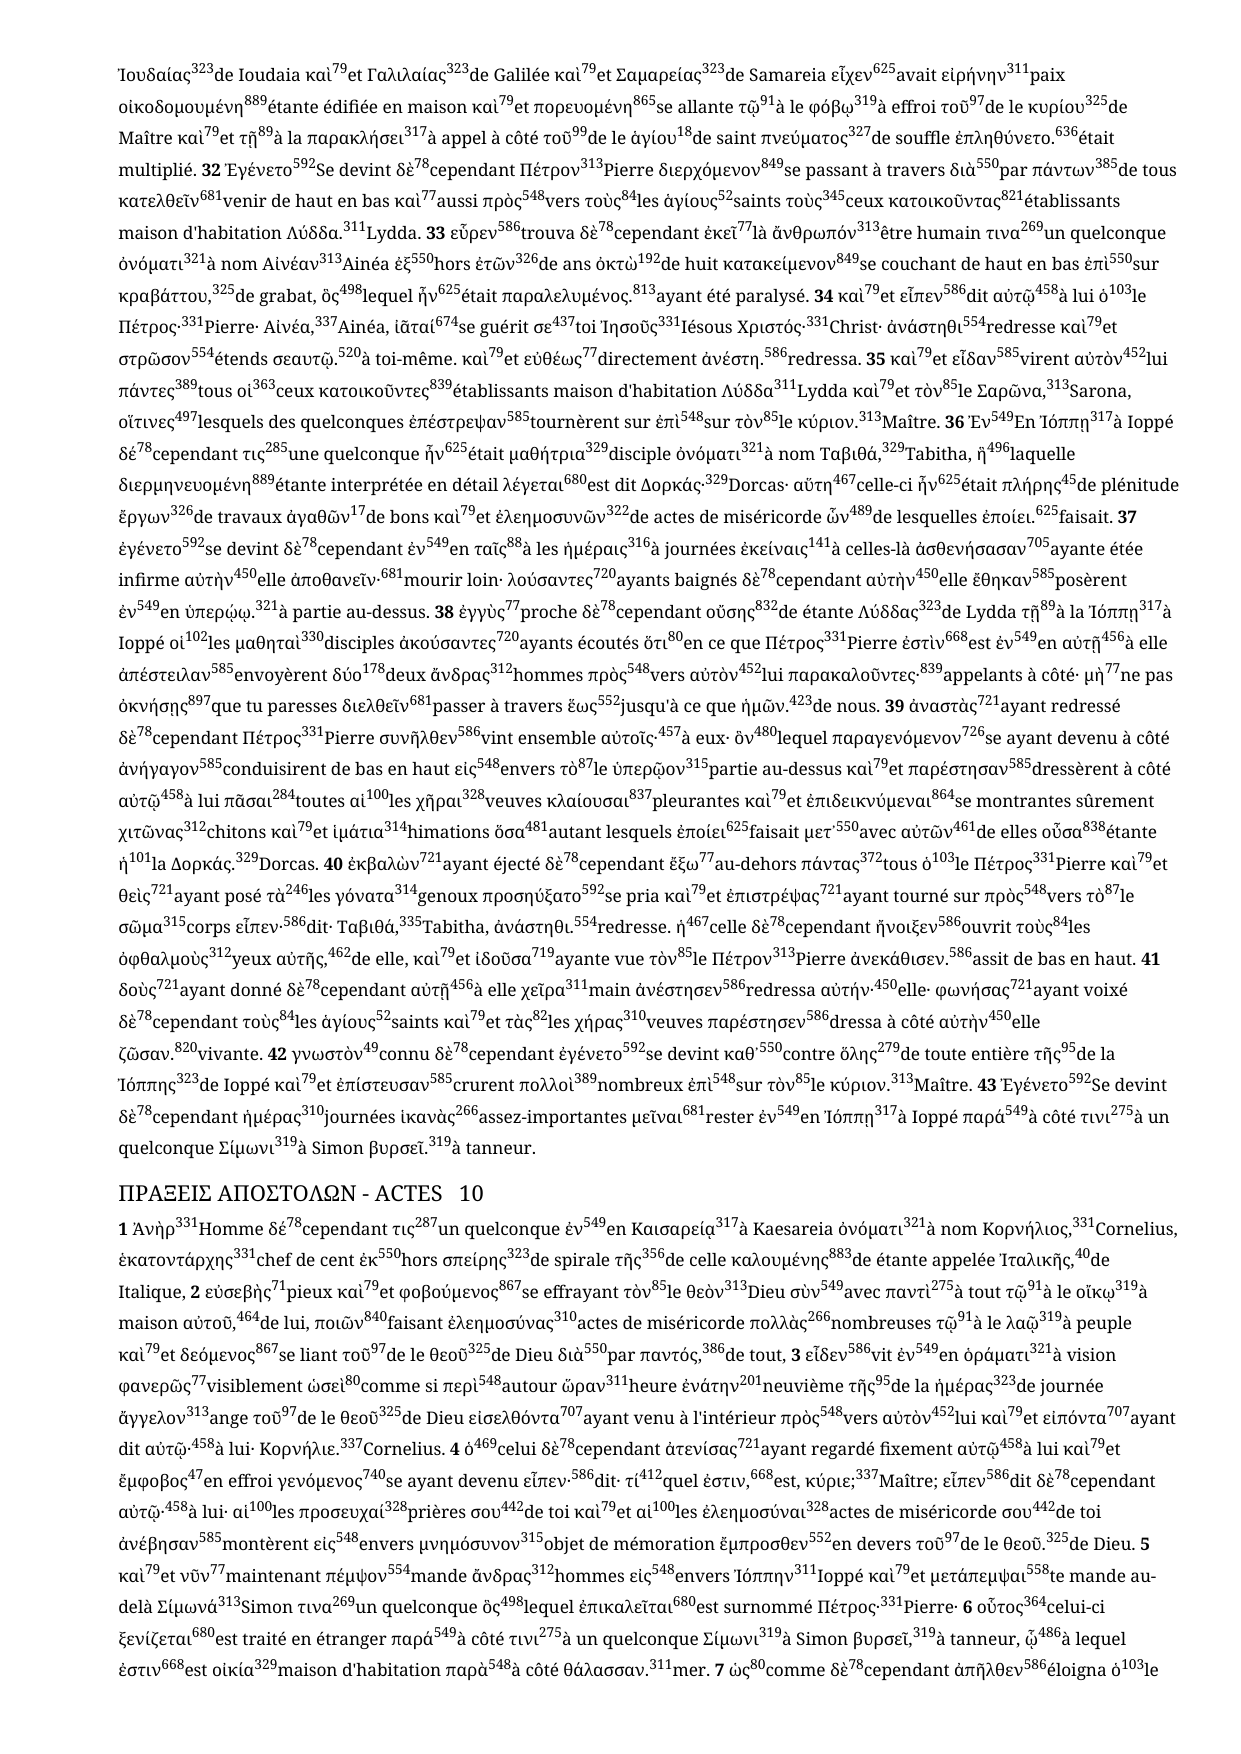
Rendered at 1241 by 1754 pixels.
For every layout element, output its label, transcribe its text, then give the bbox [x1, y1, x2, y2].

text 1 Ὁ103Le δὲ78cependant Σαῦλος331Saul ἔτι77encore ἐμπνέων840inspirant souffle ἀπειλῆς323de menace καὶ79et φόνου325de meurtre εἰς548envers τοὺς84les μαθητὰς312disciples τοῦ97de le κυρίου,325de Maître, προσελθὼν721ayant venu vers τῷ91à le ἀρχιερεῖ319à chef sacrificateur 2 ᾐτήσατο592se demanda παρ᾽550à côté αὐτοῦ464de lui ἐπιστολὰς310épîtres εἰς548envers Δαμασκὸν311Damas πρὸς548vers τὰς82les συναγωγάς,310synagogues, ὅπως80de telle manière que ἐάν80si le cas échéant τινας372des quelconques εὕρῃ899que trouve τῆς95de la ὁδοῦ323de chemin ὄντας,821étants, ἄνδρας312hommes τε79en outre καὶ79et γυναῖκας,310femmes, δεδεμένους795ayants étés liés ἀγάγῃ899que conduise εἰς548envers Ἰερουσαλήμ.311Ierousalem. 3 Ἐν549En δὲ78cependant τῷ354à ce πορεύεσθαι690se aller ἐγένετο592se devint αὐτὸν452lui ἐγγίζειν689approcher τῇ89à la Δαμασκῷ,317à Damas, ἐξαίφνης77soudainement τε79en outre αὐτὸν452lui περιήστραψεν586éclaira autour φῶς333lumière ἐκ550hors τοῦ97de le οὐρανοῦ325de ciel 4 καὶ79et πεσὼν721ayant tombé ἐπὶ548sur τὴν83la γῆν311terre ἤκουσεν586écouta φωνὴν311voix λέγουσαν820disante αὐτῷ·458à lui· Σαοὺλ337Saoul Σαούλ,337Saoul, τί399quel με417moi διώκεις;666tu poursuis; 5 εἶπεν586dit δέ·78cependant· τίς410quel εἶ,666tu es, κύριε;337Maître; ὁ469celui δέ·78cependant· ἐγώ431moi εἰμι664je suis Ἰησοῦς331Iésous ὃν480lequel σὺ448toi διώκεις·666tu poursuis· 6 ἀλλ᾽79mais ἀνάστηθι554redresse καὶ79et εἴσελθε554viens à l'intérieur εἰς548envers τὴν83la πόλιν311cité καὶ79et λαληθήσεταί619sera bavardé σοι439à toi ὅ482lequel τί375un quelconque σε437toi δεῖ668lie ποιεῖν.689faire. 7 οἱ102les δὲ78cependant ἄνδρες330hommes οἱ497ceux συνοδεύοντες839cheminants avec αὐτῷ458à lui εἱστήκεισαν658avaient dressé ἐνεοί,70muets, ἀκούοντες839écoutants μὲν79certes τῆς95de la φωνῆς323de voix μηδένα373ne pas un δὲ78cependant θεωροῦντες.839observants. 8 ἠγέρθη600fut éveillé δὲ78cependant Σαῦλος331Saul ἀπὸ550au loin τῆς95de la γῆς,323de terre, ἀνεῳγμένων806de ayants étés ouverts δὲ78cependant τῶν96de les ὀφθαλμῶν324de yeux αὐτοῦ464de lui οὐδὲν375aucun ἔβλεπεν·625regardait· χειραγωγοῦντες839menants en main δὲ78cependant αὐτὸν452lui εἰσήγαγον585conduisirent à l'intérieur εἰς548envers Δαμασκόν.311Damas. 9 καὶ79et ἦν625était ἡμέρας310journées τρεῖς176trois μὴ77ne pas βλέπων840regardant καὶ79et οὐκ77non ἔφαγεν586mangea οὐδὲ79non cependant ἔπιεν.586but. 10 Ἦν625Était δέ78cependant τις287un quelconque μαθητὴς331disciple ἐν549en Δαμασκῷ317à Damas ὀνόματι321à nom Ἁνανίας,331Ananias, καὶ79et εἶπεν586dit πρὸς548vers αὐτὸν452lui ἐν549en ὁράματι321à vision ὁ103le κύριος·331Maître· Ἁνανία.337Ananias. ὁ469celui δὲ78cependant εἶπεν·586dit· ἰδοὺ306voici ἐγώ,431moi, κύριε.337Maître. 11 ὁ103le δὲ78cependant κύριος331Maître πρὸς548vers αὐτόν·452lui· ἀναστὰς721ayant redressé πορεύθητι563sois allé ἐπὶ548sur τὴν83la ῥύμην311rue τὴν344celle καλουμένην873étante appelée Εὐθεῖαν30Directe καὶ79et ζήτησον554cherche ἐν549en οἰκίᾳ317à maison d'habitation Ἰούδα325de Iouda Σαῦλον313Saul ὀνόματι321à nom Ταρσέα·313De Tarse· ἰδοὺ306voici γὰρ79car προσεύχεται674se prie 12 καὶ79et εἶδεν586vit ἄνδρα313homme [ἐν549[en ὁράματι]321à vision] Ἁνανίαν313Ananias ὀνόματι321à nom εἰσελθόντα707ayant venu à l'intérieur καὶ79et ἐπιθέντα707ayant surposé αὐτῷ458à lui [τὰς]242[les] χεῖρας310mains ὅπως80de telle manière que ἀναβλέψῃ.899que regarde de bas en haut. 13 ἀπεκρίθη600fut répondu δὲ78cependant Ἁνανίας·331Ananias· κύριε,337Maître, ἤκουσα582j'écoutai ἀπὸ550au loin πολλῶν383de nombreux περὶ550autour τοῦ97de le ἀνδρὸς325de homme τούτου150de celui-ci ὅσα296autant lesquels κακὰ54malicieux τοῖς90à les ἁγίοις58à saints σου442de toi ἐποίησεν586fit ἐν549en Ἰερουσαλήμ·317à Ierousalem· 14 καὶ79et ὧδε77ici ἔχει668a ἐξουσίαν311autorité παρὰ550à côté τῶν96de les ἀρχιερέων324de chefs sacrificateurs δῆσαι681lier πάντας372tous τοὺς345ceux ἐπικαλουμένους848se surnommants τὸ87le ὄνομά315nom σου.442de toi. 15 εἶπεν586dit δὲ78cependant πρὸς548vers αὐτὸν452lui ὁ103le κύριος·331Maître· πορεύου,574te va, ὅτι80en ce que σκεῦος333ustensile ἐκλογῆς323de élection ἐστίν668est μοι420à moi οὗτος364celui-ci τοῦ360de ce βαστάσαι681mettre en charge τὸ87le ὄνομά315nom μου424de moi ἐνώπιον552en devant ἐθνῶν326de ethnies τε79en outre καὶ77aussi βασιλέων324de rois υἱῶν324de fils τε79en outre Ἰσραήλ·325de Israël· 16 ἐγὼ431moi γὰρ79car ὑποδείξω602je montrerai en dessous αὐτῷ458à lui ὅσα481autant lesquels δεῖ668lie αὐτὸν452lui ὑπὲρ550au-dessus τοῦ99de le ὀνόματός327de nom μου424de moi παθεῖν.681souffrir. 17 Ἀπῆλθεν586Éloigna δὲ78cependant Ἁνανίας331Ananias καὶ79et εἰσῆλθεν586vint à l'intérieur εἰς548envers τὴν83la οἰκίαν311maison d'habitation καὶ79et ἐπιθεὶς721ayant surposé ἐπ᾽548sur αὐτὸν452lui τὰς242les χεῖρας310mains εἶπεν·586dit· Σαοὺλ337Saoul ἀδελφέ,337frère, ὁ103le κύριος331Maître ἀπέσταλκέν642a envoyé με,417moi, Ἰησοῦς331Iésous ὁ364celui ὀφθείς760ayant été vu σοι439à toi ἐν549en τῇ89à la ὁδῷ317à chemin ᾗ484à laquelle ἤρχου,629tu te venais, ὅπως80de telle manière que ἀναβλέψῃς897que tu regardes de bas en haut καὶ79et πλησθῇς909que tu sois rempli πνεύματος327de souffle ἁγίου.18de saint. 18 καὶ79et εὐθέως77directement ἀπέπεσαν585tombèrent loin αὐτοῦ464de lui ἀπὸ550au loin τῶν96de les ὀφθαλμῶν324de yeux ὡς80comme λεπίδες,328écailles, ἀνέβλεψέν586regarda de bas en haut τε79en outre καὶ79et ἀναστὰς721ayant redressé ἐβαπτίσθη600fut baptisé 19 καὶ79et λαβὼν721ayant pris τροφὴν311nourriture ἐνισχύθη.600fut fortifié intérieurement. Ἐγένετο592Se devint δὲ78cependant μετὰ550avec τῶν96de les ἐν549en Δαμασκῷ317à Damas μαθητῶν324de disciples ἡμέρας310journées τινὰς266des quelconques 20 καὶ79et εὐθέως77directement ἐν549en ταῖς88à les συναγωγαῖς316à synagogues ἐκήρυσσεν625annonçait τὸν85le Ἰησοῦν313Iésous ὅτι80en ce que οὗτός364celui-ci ἐστιν668est ὁ103le υἱὸς331fils τοῦ97de le θεοῦ.325de Dieu. 21 ἐξίσταντο630se extasiaient δὲ78cependant πάντες389tous οἱ363ceux ἀκούοντες839écoutants καὶ79et ἔλεγον·624disaient· οὐχ340non οὗτός364celui-ci ἐστιν668est ὁ364celui πορθήσας721ayant ravagé εἰς548envers Ἰερουσαλὴμ311Ierousalem τοὺς345ceux ἐπικαλουμένους848se surnommants τὸ87le ὄνομα315nom τοῦτο,140ce-ci, καὶ79et ὧδε77ici εἰς548envers τοῦτο348ce-ci ἐληλύθει659avait venu ἵνα80afin que δεδεμένους795ayants étés liés αὐτοὺς451eux ἀγάγῃ899que conduise ἐπὶ548sur τοὺς84les ἀρχιερεῖς;312chefs sacrificateurs; 22 Σαῦλος331Saul δὲ78cependant μᾶλλον77davantage ἐνεδυναμοῦτο636était fortifié dans καὶ79et συνέχυννεν625versait ensemble dans la confusion [τοὺς]84[les] Ἰουδαίους52Ioudaiens τοὺς345ceux κατοικοῦντας821établissants maison d'habitation ἐν549en Δαμασκῷ317à Damas συμβιβάζων840conciliant ὅτι80en ce que οὗτός364celui-ci ἐστιν668est ὁ103le χριστός.331Christ. 23 Ὡς80Comme δὲ78cependant ἐπληροῦντο635étaient fait plénitude ἡμέραι328journées ἱκαναί,19assez-importantes, συνεβουλεύσαντο591se conseillèrent οἱ102les Ἰουδαῖοι70Ioudaiens ἀνελεῖν681saisir de bas en haut αὐτόν·452lui· 24 ἐγνώσθη600fut connu δὲ78cependant τῷ91à le Σαύλῳ319à Saul ἡ101la ἐπιβουλὴ329complot αὐτῶν.463de eux. παρετηροῦντο630se épiaient δὲ78cependant καὶ77aussi τὰς82les πύλας310porches ἡμέρας323de journée τε79en outre καὶ79et νυκτὸς323de nuit ὅπως80de telle manière que αὐτὸν452lui ἀνέλωσιν·898que saisissent de bas en haut· 25 λαβόντες720ayants pris δὲ78cependant οἱ102les μαθηταὶ330disciples αὐτοῦ464de lui νυκτὸς323de nuit διὰ550par τοῦ99de le τείχους327de muraille καθῆκαν585firent descendre αὐτὸν452lui χαλάσαντες720ayants lâchés ἐν549en σπυρίδι.317à corbeille. 26 Παραγενόμενος740Se ayant devenu à côté δὲ78cependant εἰς548envers Ἰερουσαλὴμ311Ierousalem ἐπείραζεν625mettait en tentation κολλᾶσθαι692être collé τοῖς90à les μαθηταῖς,318à disciples, καὶ79et πάντες389tous ἐφοβοῦντο630se effrayaient αὐτὸν452lui μὴ77ne pas πιστεύοντες839croyants ὅτι80en ce que ἐστὶν668est μαθητής.331disciple. 27 Βαρναβᾶς331Bar-Nabas δὲ78cependant ἐπιλαβόμενος740se ayant emparé αὐτὸν452lui ἤγαγεν586conduisit πρὸς548vers τοὺς84les ἀποστόλους312envoyés καὶ79et διηγήσατο592se raconta complètement αὐτοῖς457à eux πῶς77comment? ἐν549en τῇ89à la ὁδῷ317à chemin εἶδεν586vit τὸν85le κύριον313Maître καὶ79et ὅτι80en ce que ἐλάλησεν586bavarda αὐτῷ458à lui καὶ79et πῶς77comment? ἐν549en Δαμασκῷ317à Damas ἐπαρρησιάσατο592se oralisa franchement ἐν549en τῷ93à le ὀνόματι321à nom τοῦ97de le Ἰησοῦ.325de Iésous. 28 καὶ79et ἦν625était μετ᾽550avec αὐτῶν463de eux εἰσπορευόμενος867se allant à l'intérieur καὶ79et ἐκπορευόμενος867se allant au dehors εἰς548envers Ἰερουσαλήμ,311Ierousalem, παρρησιαζόμενος867se oralisant franchement ἐν549en τῷ93à le ὀνόματι321à nom τοῦ97de le κυρίου,325de Maître, 29 ἐλάλει625bavardait τε79en outre καὶ79et συνεζήτει625cherchait ensemble πρὸς548vers τοὺς84les Ἑλληνιστάς,312Hellénistes, οἱ468ceux δὲ78cependant ἐπεχείρουν624mettaient la main sur ἀνελεῖν681saisir de bas en haut αὐτόν.452lui. 30 ἐπιγνόντες720ayants reconnus δὲ78cependant οἱ102les ἀδελφοὶ330frères κατήγαγον585menèrent de haut en bas αὐτὸν452lui εἰς548envers Καισάρειαν311Kaesareia καὶ79et ἐξαπέστειλαν585envoyèrent dehors αὐτὸν452lui εἰς548envers Ταρσόν.311Tarse. 31 Ἡ101La μὲν77certes οὖν79donc ἐκκλησία329église καθ᾽550contre ὅλης279de toute entière τῆς95de la Ἰουδαίας323de Ioudaia καὶ79et Γαλιλαίας323de Galilée καὶ79et Σαμαρείας323de Samareia εἶχεν625avait εἰρήνην311paix οἰκοδομουμένη889étante édifiée en maison καὶ79et πορευομένη865se allante τῷ91à le φόβῳ319à effroi τοῦ97de le κυρίου325de Maître καὶ79et τῇ89à la παρακλήσει317à appel à côté τοῦ99de le ἁγίου18de saint πνεύματος327de souffle ἐπληθύνετο.636était multiplié. 32 Ἐγένετο592Se devint δὲ78cependant Πέτρον313Pierre διερχόμενον849se passant à travers διὰ550par πάντων385de tous κατελθεῖν681venir de haut en bas καὶ77aussi πρὸς548vers τοὺς84les ἁγίους52saints τοὺς345ceux κατοικοῦντας821établissants maison d'habitation Λύδδα.311Lydda. 33 εὗρεν586trouva δὲ78cependant ἐκεῖ77là ἄνθρωπόν313être humain τινα269un quelconque ὀνόματι321à nom Αἰνέαν313Ainéa ἐξ550hors ἐτῶν326de ans ὀκτὼ192de huit κατακείμενον849se couchant de haut en bas ἐπὶ550sur κραβάττου,325de grabat, ὃς498lequel ἦν625était παραλελυμένος.813ayant été paralysé. 34 καὶ79et εἶπεν586dit αὐτῷ458à lui ὁ103le Πέτρος·331Pierre· Αἰνέα,337Ainéa, ἰᾶταί674se guérit σε437toi Ἰησοῦς331Iésous Χριστός·331Christ· ἀνάστηθι554redresse καὶ79et στρῶσον554étends σεαυτῷ.520à toi-même. καὶ79et εὐθέως77directement ἀνέστη.586redressa. 35 καὶ79et εἶδαν585virent αὐτὸν452lui πάντες389tous οἱ363ceux κατοικοῦντες839établissants maison d'habitation Λύδδα311Lydda καὶ79et τὸν85le Σαρῶνα,313Sarona, οἵτινες497lesquels des quelconques ἐπέστρεψαν585tournèrent sur ἐπὶ548sur τὸν85le κύριον.313Maître. 36 Ἐν549En Ἰόππῃ317à Ioppé δέ78cependant τις285une quelconque ἦν625était μαθήτρια329disciple ὀνόματι321à nom Ταβιθά,329Tabitha, ἣ496laquelle διερμηνευομένη889étante interprétée en détail λέγεται680est dit Δορκάς·329Dorcas· αὕτη467celle-ci ἦν625était πλήρης45de plénitude ἔργων326de travaux ἀγαθῶν17de bons καὶ79et ἐλεημοσυνῶν322de actes de miséricorde ὧν489de lesquelles ἐποίει.625faisait. 37 ἐγένετο592se devint δὲ78cependant ἐν549en ταῖς88à les ἡμέραις316à journées ἐκείναις141à celles-là ἀσθενήσασαν705ayante étée infirme αὐτὴν450elle ἀποθανεῖν·681mourir loin· λούσαντες720ayants baignés δὲ78cependant αὐτὴν450elle ἔθηκαν585posèrent ἐν549en ὑπερῴῳ.321à partie au-dessus. 38 ἐγγὺς77proche δὲ78cependant οὔσης832de étante Λύδδας323de Lydda τῇ89à la Ἰόππῃ317à Ioppé οἱ102les μαθηταὶ330disciples ἀκούσαντες720ayants écoutés ὅτι80en ce que Πέτρος331Pierre ἐστὶν668est ἐν549en αὐτῇ456à elle ἀπέστειλαν585envoyèrent δύο178deux ἄνδρας312hommes πρὸς548vers αὐτὸν452lui παρακαλοῦντες·839appelants à côté· μὴ77ne pas ὀκνήσῃς897que tu paresses διελθεῖν681passer à travers ἕως552jusqu'à ce que ἡμῶν.423de nous. 39 ἀναστὰς721ayant redressé δὲ78cependant Πέτρος331Pierre συνῆλθεν586vint ensemble αὐτοῖς·457à eux· ὃν480lequel παραγενόμενον726se ayant devenu à côté ἀνήγαγον585conduisirent de bas en haut εἰς548envers τὸ87le ὑπερῷον315partie au-dessus καὶ79et παρέστησαν585dressèrent à côté αὐτῷ458à lui πᾶσαι284toutes αἱ100les χῆραι328veuves κλαίουσαι837pleurantes καὶ79et ἐπιδεικνύμεναι864se montrantes sûrement χιτῶνας312chitons καὶ79et ἱμάτια314himations ὅσα481autant lesquels ἐποίει625faisait μετ᾽550avec αὐτῶν461de elles οὖσα838étante ἡ101la Δορκάς.329Dorcas. 40 ἐκβαλὼν721ayant éjecté δὲ78cependant ἔξω77au-dehors πάντας372tous ὁ103le Πέτρος331Pierre καὶ79et θεὶς721ayant posé τὰ246les γόνατα314genoux προσηύξατο592se pria καὶ79et ἐπιστρέψας721ayant tourné sur πρὸς548vers τὸ87le σῶμα315corps εἶπεν·586dit· Ταβιθά,335Tabitha, ἀνάστηθι.554redresse. ἡ467celle δὲ78cependant ἤνοιξεν586ouvrit τοὺς84les ὀφθαλμοὺς312yeux αὐτῆς,462de elle, καὶ79et ἰδοῦσα719ayante vue τὸν85le Πέτρον313Pierre ἀνεκάθισεν.586assit de bas en haut. 41 δοὺς721ayant donné δὲ78cependant αὐτῇ456à elle χεῖρα311main ἀνέστησεν586redressa αὐτήν·450elle· φωνήσας721ayant voixé δὲ78cependant τοὺς84les ἁγίους52saints καὶ79et τὰς82les χήρας310veuves παρέστησεν586dressa à côté αὐτὴν450elle ζῶσαν.820vivante. 42 γνωστὸν49connu δὲ78cependant ἐγένετο592se devint καθ᾽550contre ὅλης279de toute entière τῆς95de la Ἰόππης323de Ioppé καὶ79et ἐπίστευσαν585crurent πολλοὶ389nombreux ἐπὶ548sur τὸν85le κύριον.313Maître. 43 Ἐγένετο592Se devint δὲ78cependant ἡμέρας310journées ἱκανὰς266assez-importantes μεῖναι681rester ἐν549en Ἰόππῃ317à Ioppé παρά549à côté τινι275à un quelconque Σίμωνι319à Simon βυρσεῖ.319à tanneur. [118, 59, 1181, 1160]
text ΠΡΑΞΕΙΣ ΑΠΟΣΤΟΛΩΝ - ACTES 10 [118, 1178, 1181, 1208]
text 1 Ἀνὴρ331Homme δέ78cependant τις287un quelconque ἐν549en Καισαρείᾳ317à Kaesareia ὀνόματι321à nom Κορνήλιος,331Cornelius, ἑκατοντάρχης331chef de cent ἐκ550hors σπείρης323de spirale τῆς356de celle καλουμένης883de étante appelée Ἰταλικῆς,40de Italique, 2 εὐσεβὴς71pieux καὶ79et φοβούμενος867se effrayant τὸν85le θεὸν313Dieu σὺν549avec παντὶ275à tout τῷ91à le οἴκῳ319à maison αὐτοῦ,464de lui, ποιῶν840faisant ἐλεημοσύνας310actes de miséricorde πολλὰς266nombreuses τῷ91à le λαῷ319à peuple καὶ79et δεόμενος867se liant τοῦ97de le θεοῦ325de Dieu διὰ550par παντός,386de tout, 3 εἶδεν586vit ἐν549en ὁράματι321à vision φανερῶς77visiblement ὡσεὶ80comme si περὶ548autour ὥραν311heure ἐνάτην201neuvième τῆς95de la ἡμέρας323de journée ἄγγελον313ange τοῦ97de le θεοῦ325de Dieu εἰσελθόντα707ayant venu à l'intérieur πρὸς548vers αὐτὸν452lui καὶ79et εἰπόντα707ayant dit αὐτῷ·458à lui· Κορνήλιε.337Cornelius. 4 ὁ469celui δὲ78cependant ἀτενίσας721ayant regardé fixement αὐτῷ458à lui καὶ79et ἔμφοβος47en effroi γενόμενος740se ayant devenu εἶπεν·586dit· τί412quel ἐστιν,668est, κύριε;337Maître; εἶπεν586dit δὲ78cependant αὐτῷ·458à lui· αἱ100les προσευχαί328prières σου442de toi καὶ79et αἱ100les ἐλεημοσύναι328actes de miséricorde σου442de toi ἀνέβησαν585montèrent εἰς548envers μνημόσυνον315objet de mémoration ἔμπροσθεν552en devers τοῦ97de le θεοῦ.325de Dieu. 5 καὶ79et νῦν77maintenant πέμψον554mande ἄνδρας312hommes εἰς548envers Ἰόππην311Ioppé καὶ79et μετάπεμψαι558te mande au-delà Σίμωνά313Simon τινα269un quelconque ὃς498lequel ἐπικαλεῖται680est surnommé Πέτρος·331Pierre· 6 οὗτος364celui-ci ξενίζεται680est traité en étranger παρά549à côté τινι275à un quelconque Σίμωνι319à Simon βυρσεῖ,319à tanneur, ᾧ486à lequel ἐστιν668est οἰκία329maison d'habitation παρὰ548à côté θάλασσαν.311mer. 7 ὡς80comme δὲ78cependant ἀπῆλθεν586éloigna ὁ103le ἄγγελος331ange ὁ364celui λαλῶν840bavardant αὐτῷ,458à lui, φωνήσας721ayant voixé δύο52deux τῶν96de les οἰκετῶν324de habitants de maison καὶ79et στρατιώτην313soldat εὐσεβῆ4pieux τῶν357de ceux προσκαρτερούντων833de endurants auprès αὐτῷ458à lui 8 καὶ79et ἐξηγησάμενος740se ayant raconté ἅπαντα374en totalités αὐτοῖς457à eux ἀπέστειλεν586envoya αὐτοὺς451eux εἰς548envers τὴν83la Ἰόππην.311Ioppé. 9 Τῇ350à Celle δὲ78cependant ἐπαύριον,77lendemain, ὁδοιπορούντων833de allants en chemin ἐκείνων357de ceux-là καὶ79et τῇ89à la πόλει317à cité ἐγγιζόντων,833de approchants, ἀνέβη586monta Πέτρος331Pierre ἐπὶ548sur τὸ87le δῶμα315dôme προσεύξασθαι682se prier περὶ548autour ὥραν311heure ἕκτην.201sixième. 10 ἐγένετο592se devint δὲ78cependant πρόσπεινος47affamé auprès καὶ79et ἤθελεν625voulait γεύσασθαι.682se goûter. παρασκευαζόντων833de équipants à côté δὲ78cependant αὐτῶν463de eux ἐγένετο592se devint ἐπ᾽548sur αὐτὸν452lui ἔκστασις329extase 11 καὶ79et θεωρεῖ668observe τὸν85le οὐρανὸν313ciel ἀνεῳγμένον796ayant été ouvert καὶ79et καταβαῖνον824descendant σκεῦός315ustensile τι271un quelconque ὡς80comme ὀθόνην311toile de fin lin μεγάλην2grande τέσσαρσιν182à quatre ἀρχαῖς316à origines καθιέμενον877étant fait descendre ἐπὶ550sur τῆς95de la γῆς,323de terre, 12 ἐν549en ᾧ488à lequel ὑπῆρχεν625subsistait πάντα288tous τὰ104les τετράποδα72quadrupèdes καὶ79et ἑρπετὰ332reptiles τῆς95de la γῆς323de terre καὶ79et πετεινὰ332volatiles τοῦ97de le οὐρανοῦ.325de ciel. 13 καὶ79et ἐγένετο592se devint φωνὴ329voix πρὸς548vers αὐτόν·452lui· ἀναστάς,721ayant redressé, Πέτρε,337Pierre, θῦσον554sacrifie καὶ79et φάγε.554mange. 14 ὁ103le δὲ78cependant Πέτρος331Pierre εἶπεν·586dit· μηδαμῶς,77certainement non, κύριε,337Maître, ὅτι80en ce que οὐδέποτε77pas cependant à un moment ἔφαγον582je mangeai πᾶν271tout κοινὸν55commun καὶ79et ἀκάθαρτον.55impur. 15 καὶ79et φωνὴ329voix πάλιν77de nouveau ἐκ550hors δευτέρου67de deuxième πρὸς548vers αὐτόν·452lui· ἃ481lesquels ὁ103le θεὸς331Dieu ἐκαθάρισεν,586purifia, σὺ448toi μὴ77ne pas κοίνου.570rends commun. 16 τοῦτο366ce-ci δὲ78cependant ἐγένετο592se devint ἐπὶ547sur τρὶς77trois fois καὶ79et εὐθὺς77directement ἀνελήμφθη600fut pris de bas en haut τὸ105le σκεῦος333ustensile εἰς548envers τὸν85le οὐρανόν.313ciel. 17 Ὡς80Comme δὲ78cependant ἐν549en ἑαυτῷ533à lui-même διηπόρει625hésitait complètement ὁ103le Πέτρος331Pierre τί412quel ἂν340le cas échéant εἴη700que soit τὸ105le ὅραμα333vision ὃ482lequel εἶδεν,586vit, ἰδοὺ306voici οἱ102les ἄνδρες330hommes οἱ363ceux ἀπεσταλμένοι812ayants étés envoyés ὑπὸ550sous τοῦ97de le Κορνηλίου325de Cornelius διερωτήσαντες720ayants interrogés à travers τὴν83la οἰκίαν311maison d'habitation τοῦ97de le Σίμωνος325de Simon ἐπέστησαν585présentèrent ἐπὶ548sur τὸν85le πυλῶνα,313portail, 18 καὶ79et φωνήσαντες720ayants voixés ἐπυνθάνοντο630se enquéraient εἰ80si Σίμων331Simon ὁ498celui ἐπικαλούμενος891étant surnommé Πέτρος331Pierre ἐνθάδε77ici-même ξενίζεται.680est traité en étranger. 19 Τοῦ97de Le δὲ78cependant Πέτρου325de Pierre διενθυμουμένου861de se réfléchissant deux fois περὶ550autour τοῦ99de le ὁράματος327de vision εἶπεν586dit [αὐτῷ]458[à lui] τὸ105le πνεῦμα·333souffle· ἰδοὺ306voici ἄνδρες330hommes τρεῖς196trois ζητοῦσιν667cherchent σε,437toi, 20 ἀλλ᾽79mais ἀναστὰς721ayant redressé κατάβηθι554descends καὶ79et πορεύου574te va σὺν549avec αὐτοῖς457à eux μηδὲν375ne pas un διακρινόμενος867se jugeant à travers ὅτι80en ce que ἐγὼ431moi ἀπέσταλκα638j'ai envoyé αὐτούς.451eux. 21 καταβὰς721ayant descendu δὲ78cependant Πέτρος331Pierre πρὸς548vers τοὺς84les ἄνδρας312hommes εἶπεν·586dit· ἰδοὺ306voici ἐγώ431moi εἰμι664je suis ὃν480lequel ζητεῖτε·665vous cherchez· τίς408quelle ἡ101la αἰτία329cause δι᾽548par le fait de ἣν478laquelle πάρεστε;665vous êtes à côté; 22 οἱ468ceux δὲ78cependant εἶπαν·585dirent· Κορνήλιος331Cornelius ἑκατοντάρχης,331chef de cent, ἀνὴρ331homme δίκαιος22juste καὶ79et φοβούμενος867se effrayant τὸν85le θεόν,313Dieu, μαρτυρούμενός891étant témoigné τε79en outre ὑπὸ550sous ὅλου283de tout entier τοῦ99de le ἔθνους327de ethnie τῶν96de les Ἰουδαίων,64de Ioudaiens, ἐχρηματίσθη600fut négocié du besoin ὑπὸ550sous ἀγγέλου325de ange ἁγίου16de saint μεταπέμψασθαί682se mander au-delà σε437toi εἰς548envers τὸν85le οἶκον313maison αὐτοῦ464de lui καὶ79et ἀκοῦσαι681écouter ῥήματα314oraux παρὰ550à côté σοῦ.442de toi. 23 εἰσκαλεσάμενος740se ayant appelé envers οὖν79donc αὐτοὺς451eux ἐξένισεν.586traita en étranger. Τῇ350à Celle δὲ78cependant ἐπαύριον77lendemain ἀναστὰς721ayant redressé ἐξῆλθεν586sortit σὺν549avec αὐτοῖς457à eux καί79et τινες389des quelconques τῶν96de les ἀδελφῶν324de frères τῶν357de ceux ἀπὸ550au loin Ἰόππης323de Ioppé συνῆλθον585vinrent ensemble αὐτῷ.458à lui. 24 τῇ350à celle δὲ78cependant ἐπαύριον77lendemain εἰσῆλθεν586vint à l'intérieur εἰς548envers τὴν83la Καισάρειαν.311Kaesareia. ὁ103le δὲ78cependant Κορνήλιος331Cornelius ἦν625était προσδοκῶν840attendant αὐτοὺς451eux συγκαλεσάμενος740se ayant appelé ensemble τοὺς84les συγγενεῖς52congénitaux αὐτοῦ464de lui καὶ79et τοὺς84les ἀναγκαίους3nécessaires φίλους.52amis. 25 Ὡς80Comme δὲ78cependant ἐγένετο592se devint τοῦ360de ce εἰσελθεῖν681venir à l'intérieur τὸν85le Πέτρον,313Pierre, συναντήσας721ayant rencontré avec αὐτῷ458à lui ὁ103le Κορνήλιος331Cornelius πεσὼν721ayant tombé ἐπὶ548sur τοὺς244les πόδας312pieds προσεκύνησεν.586prosterna vers. 26 ὁ103le δὲ78cependant Πέτρος331Pierre ἤγειρεν586éveilla αὐτὸν452lui λέγων·840disant· ἀνάστηθι·554redresse· καὶ77aussi ἐγὼ431moi αὐτὸς513moi-même ἄνθρωπός331être humain εἰμι.664je suis. 27 καὶ79et συνομιλῶν840conversant avec αὐτῷ458à lui εἰσῆλθεν586vint à l'intérieur καὶ79et εὑρίσκει668trouve συνεληλυθότας769ayants venus ensemble πολλούς,372nombreux, 28 ἔφη625déclarait τε79en outre πρὸς548vers αὐτούς·451eux· ὑμεῖς447vous ἐπίστασθε671vous vous établissez sûrement ὡς77comme ἀθέμιτόν49illicite ἐστιν668est ἀνδρὶ319à homme Ἰουδαίῳ10à Ioudaien κολλᾶσθαι692être collé ἢ79ou προσέρχεσθαι690se venir vers ἀλλοφύλῳ·59à d'autre tribu· κἀμοὶ420à et moi ὁ103le θεὸς331Dieu ἔδειξεν586montra μηδένα269ne pas un κοινὸν53commun ἢ79ou ἀκάθαρτον53impur λέγειν689dire ἄνθρωπον·313être humain· 29 διὸ79c'est pourquoi καὶ77aussi ἀναντιρρήτως77incontestablement ἦλθον582je vins μεταπεμφθείς.760ayant été mandé au-delà. πυνθάνομαι670je m'enquiers οὖν79donc τίνι165à quel λόγῳ319à discours μετεπέμψασθέ589vous vous mandâtes au-delà με;417moi; 30 καὶ79et ὁ103le Κορνήλιος331Cornelius ἔφη·625déclarait· ἀπὸ550au loin τετάρτης209de quatrième ἡμέρας323de journée μέχρι552jusqu'à ταύτης148de celle-ci τῆς95de la ὥρας323de heure ἤμην627je m'étais τὴν83la ἐνάτην51neuvième προσευχόμενος867se priant ἐν549en τῷ91à le οἴκῳ319à maison μου,424de moi, καὶ79et ἰδοὺ306voici ἀνὴρ331homme ἔστη586dressa ἐνώπιόν552en devant μου424de moi ἐν549en ἐσθῆτι317à habillement λαμπρᾷ8à brillante 31 καὶ79et φησίν·668déclare· Κορνήλιε,337Cornelius, εἰσηκούσθη600fut écouté envers σου442de toi ἡ101la προσευχὴ329prière καὶ79et αἱ100les ἐλεημοσύναι328actes de miséricorde σου442de toi ἐμνήσθησαν599furent fait mémoire ἐνώπιον552en devant τοῦ97de le θεοῦ.325de Dieu. 32 πέμψον554mande οὖν79donc εἰς548envers Ἰόππην311Ioppé καὶ79et μετακάλεσαι558te appelle avec au-delà Σίμωνα313Simon ὃς498lequel ἐπικαλεῖται680est surnommé Πέτρος,331Pierre, οὗτος364celui-ci ξενίζεται680est traité en étranger ἐν549en οἰκίᾳ317à maison d'habitation Σίμωνος325de Simon βυρσέως325de tanneur παρὰ548à côté θάλασσαν.311mer. 33 ἐξαυτῆς77immédiatement οὖν79donc ἔπεμψα582je mandai πρὸς548vers σέ,437toi, σύ448toi τε79en outre καλῶς77bellement ἐποίησας584tu fis παραγενόμενος.740se ayant devenu à côté. νῦν77maintenant οὖν79donc πάντες389tous ἡμεῖς430nous ἐνώπιον552en devant τοῦ97de le θεοῦ325de Dieu πάρεσμεν663nous sommes à côté ἀκοῦσαι681écouter πάντα270tous τὰ347ces προστεταγμένα797ayants étés ordonnancés auprès σοι439à toi ὑπὸ550sous τοῦ97de le κυρίου.325de Maître. 34 Ἀνοίξας721Ayant ouvert δὲ78cependant Πέτρος331Pierre τὸ87le στόμα315bouche εἶπεν·586dit· ἐπ᾽550sur ἀληθείας323de vérité καταλαμβάνομαι670je me prends de haut en bas ὅτι80en ce que οὐκ77non ἔστιν668est προσωπολήμπτης331preneur de face ὁ103le θεός,331Dieu, 35 ἀλλ᾽79mais ἐν549en παντὶ277à tout ἔθνει321à ethnie ὁ364celui φοβούμενος867se effrayant αὐτὸν452lui καὶ79et ἐργαζόμενος867se mettant au travail δικαιοσύνην311justice δεκτὸς47acceptable αὐτῷ458à lui ἐστιν.668est. 36 τὸν85le λόγον313discours [ὃν]480[lequel] ἀπέστειλεν586envoya τοῖς90à les υἱοῖς318à fils Ἰσραὴλ325de Israël εὐαγγελιζόμενος867se évangélisant εἰρήνην311paix διὰ550par Ἰησοῦ325de Iésous Χριστοῦ,325de Christ, οὗτός364celui-ci ἐστιν668est πάντων383de tous κύριος,331Maître, 37 ὑμεῖς447vous οἴδατε639vous avez su τὸ87le γενόμενον728se ayant devenu ῥῆμα315oral καθ᾽550contre ὅλης279de toute entière τῆς95de la Ἰουδαίας,323de Ioudaia, ἀρξάμενος740se ayant originé ἀπὸ550au loin τῆς95de la Γαλιλαίας323de Galilée μετὰ548après τὸ87le βάπτισμα315baptême ὃ482lequel ἐκήρυξεν586annonça Ἰωάννης,331Ioannes, 38 Ἰησοῦν313Iésous τὸν346celui ἀπὸ550au loin Ναζαρέθ,323de Nazareth, ὡς77comme ἔχρισεν586oignit αὐτὸν452lui ὁ103le θεὸς331Dieu πνεύματι321à souffle ἁγίῳ12à saint καὶ79et δυνάμει,317à puissance, ὃς498lequel διῆλθεν586passa à travers εὐεργετῶν840travaillant au bien καὶ79et ἰώμενος867se guérissant πάντας372tous τοὺς345ceux καταδυναστευομένους874étants régnés en dynastes de haut en bas ὑπὸ550sous τοῦ97de le διαβόλου,65de diable, ὅτι80en ce que ὁ103le θεὸς331Dieu ἦν625était μετ᾽550avec αὐτοῦ.464de lui. 39 καὶ79et ἡμεῖς430nous μάρτυρες330témoins πάντων385de tous ὧν493de lesquels ἐποίησεν586fit ἔν549en τε79en outre τῇ89à la χώρᾳ317à région τῶν96de les Ἰουδαίων64de Ioudaiens καὶ79et [ἐν]549[en] Ἰερουσαλήμ.317à Ierousalem. ὃν480lequel καὶ77aussi ἀνεῖλαν585saisirent de bas en haut κρεμάσαντες720ayants suspendus ἐπὶ550sur ξύλου,327de bois, 40 τοῦτον346celui-ci ὁ103le θεὸς331Dieu ἤγειρεν586éveilla [ἐν]549[en] τῇ89à la τρίτῃ206à troisième ἡμέρᾳ317à journée καὶ79et ἔδωκεν586donna αὐτὸν452lui ἐμφανῆ32visible dedans γενέσθαι,682se devenir, 41 οὐ77non παντὶ275à tout τῷ91à le λαῷ,319à peuple, ἀλλὰ79mais μάρτυσιν318à témoins τοῖς351à ceux προκεχειροτονημένοις800à ayants étés désignés de main d'avance ὑπὸ550sous τοῦ97de le θεοῦ,325de Dieu, ἡμῖν,419à nous, οἵτινες497lesquels des quelconques συνεφάγομεν581nous mangeâmes avec καὶ79et συνεπίομεν581nous bûmes avec αὐτῷ458à lui μετὰ548après τὸ348ce ἀναστῆναι681redresser αὐτὸν452lui ἐκ550hors νεκρῶν·64de morts· 42 καὶ79et παρήγγειλεν586annonça à côté ἡμῖν419à nous κηρύξαι681annoncer τῷ91à le λαῷ319à peuple καὶ79et διαμαρτύρασθαι682se passer témoignage ὅτι80en ce que οὗτός364celui-ci ἐστιν668est ὁ364celui ὡρισμένος813ayant été limité ὑπὸ550sous τοῦ97de le θεοῦ325de Dieu κριτὴς331juge ζώντων833de vivants καὶ79et νεκρῶν.64de morts. 43 τούτῳ352à celui-ci πάντες286tous οἱ102les προφῆται330prophètes μαρτυροῦσιν667témoignent ἄφεσιν311abandon ἁμαρτιῶν322de fautes λαβεῖν681prendre διὰ550par τοῦ99de le ὀνόματος327de nom αὐτοῦ464de lui πάντα373tout τὸν346celui πιστεύοντα822croyant εἰς548envers αὐτόν.452lui. 44 Ἔτι77Encore λαλοῦντος834de bavardant τοῦ97de le Πέτρου325de Pierre τὰ86les ῥήματα314oraux ταῦτα139ces-ci ἐπέπεσεν586tomba dessus τὸ105le πνεῦμα333souffle τὸ105le ἅγιον24saint ἐπὶ548sur πάντας372tous τοὺς345ceux ἀκούοντας821écoutants τὸν85le λόγον.313discours. 45 καὶ79et ἐξέστησαν585extasièrent οἱ102les ἐκ550hors περιτομῆς323de circoncision πιστοὶ70croyables ὅσοι497autant lesquels συνῆλθαν585vinrent ensemble τῷ91à le Πέτρῳ,319à Pierre, ὅτι80en ce que καὶ77aussi ἐπὶ548sur τὰ86les ἔθνη314ethnies ἡ101la δωρεὰ329gratification τοῦ99de le ἁγίου18de saint πνεύματος327de souffle ἐκκέχυται·654a été déversé· 46 ἤκουον624écoutaient γὰρ79car αὐτῶν463de eux λαλούντων833de bavardants γλώσσαις316à langues καὶ79et μεγαλυνόντων833de magnifiants τὸν85le θεόν.313Dieu. τότε77alors ἀπεκρίθη600fut répondu Πέτρος·331Pierre· 47 μήτι340ne serait-ce que τὸ87le ὕδωρ315eau δύναται674se peut κωλῦσαί681empêcher τις390un quelconque τοῦ360de ce μὴ77ne pas βαπτισθῆναι683être baptisé τούτους,345ceux-ci, οἵτινες497lesquels des quelconques τὸ87le πνεῦμα315souffle τὸ87le ἅγιον6saint ἔλαβον585prirent ὡς80comme καὶ77aussi ἡμεῖς;430nous; 48 προσέταξεν586ordonnança auprès δὲ78cependant αὐτοὺς451eux ἐν549en τῷ93à le ὀνόματι321à nom Ἰησοῦ325de Iésous Χριστοῦ325de Christ βαπτισθῆναι.683être baptisé. τότε77alors ἠρώτησαν585interrogèrent αὐτὸν452lui ἐπιμεῖναι681rester sur ἡμέρας310journées τινάς.266des quelconques. [118, 1212, 1181, 1682]
